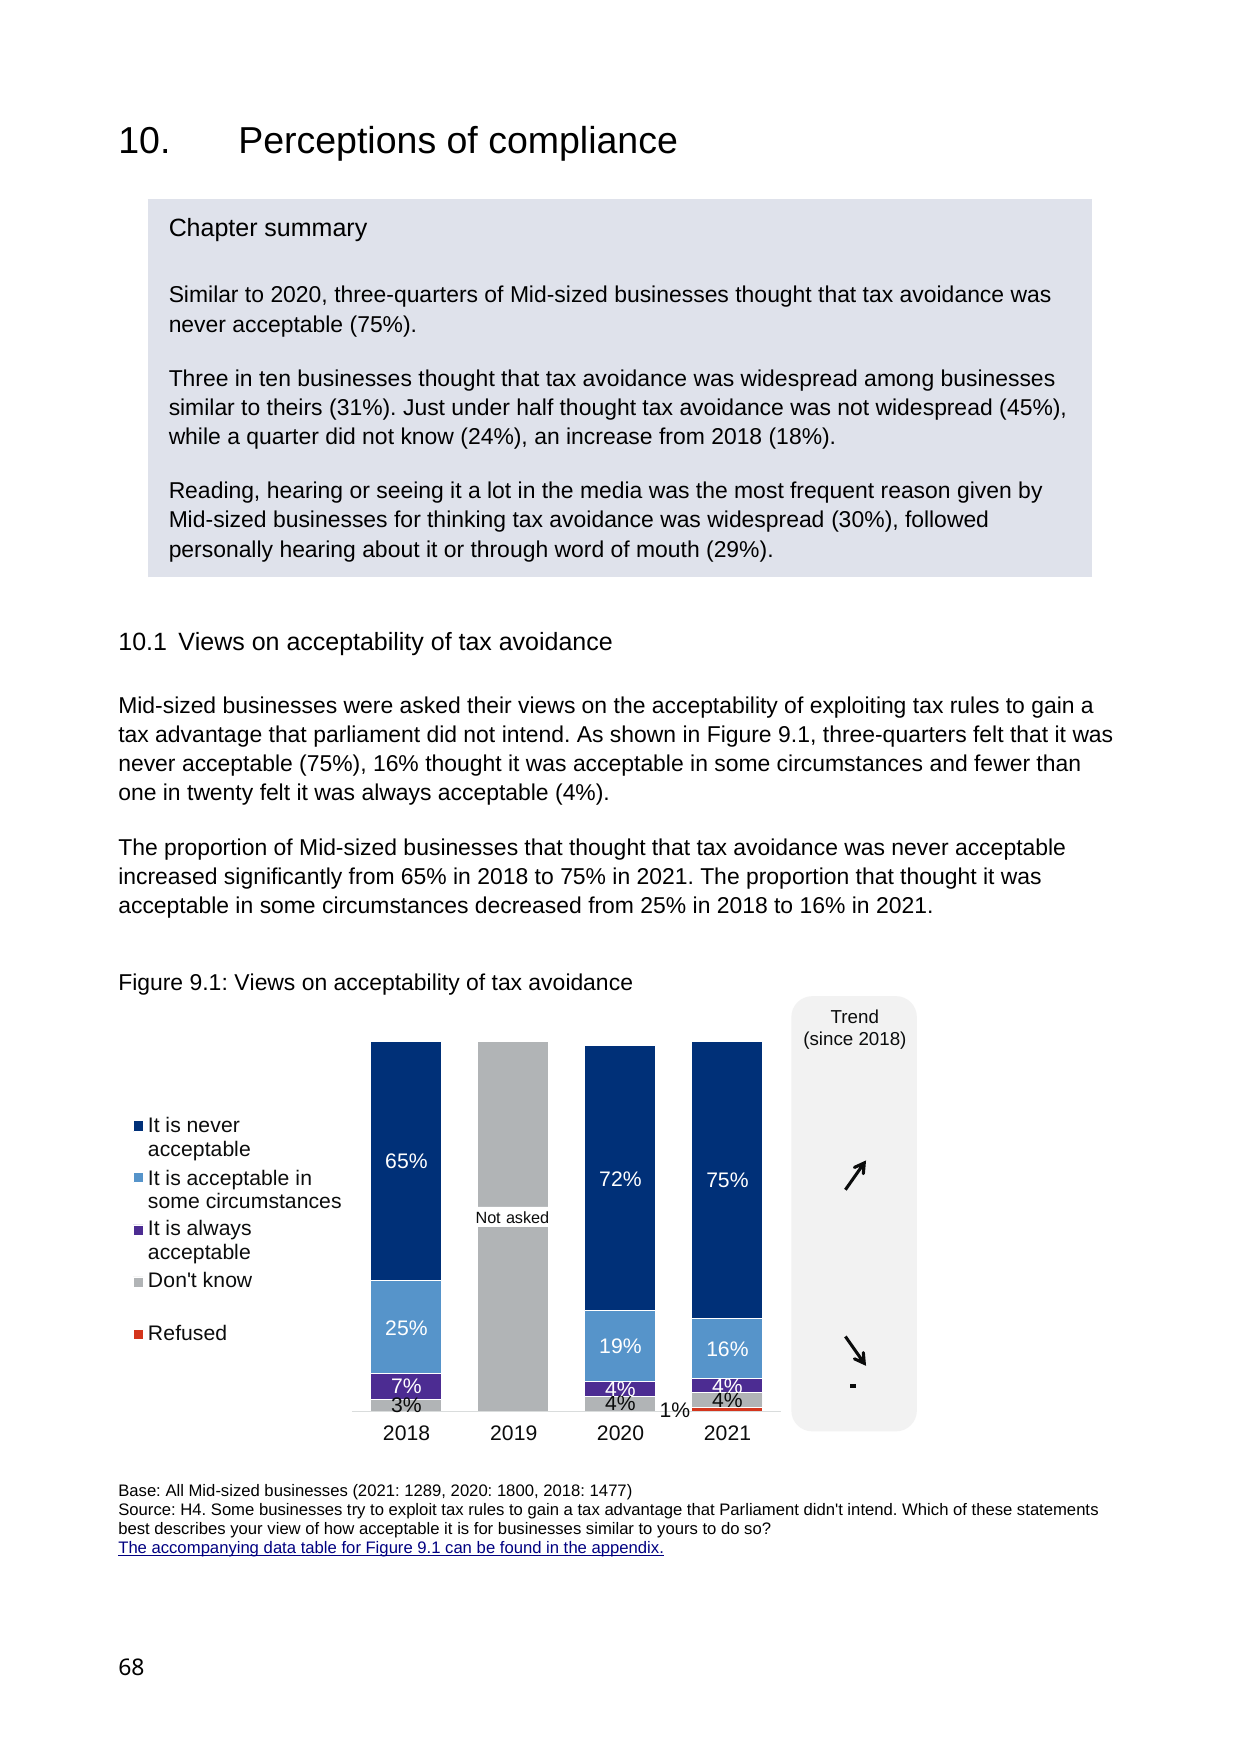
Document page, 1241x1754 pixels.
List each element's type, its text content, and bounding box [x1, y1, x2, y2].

subtitle Views on acceptability of tax avoidance [118, 627, 1122, 657]
subtitle Figure 9.1: Views on acceptability of tax avoidance [118, 969, 1122, 1460]
subtitle Perceptions of compliance [118, 118, 1122, 161]
text Three in ten businesses thought that tax avoidance was widespread among businesses similar to theirs (31%). Just under half thought tax avoidance was not widespread (45%), while a quarter did not know (24%), an increase from 2018 (18%). [160, 348, 1080, 450]
text Base: All Mid-sized businesses (2021: 1289, 2020: 1800, 2018: 1477) Source: H4. Some businesses try to exploit tax rules to gain a tax advantage that Parliament didn't intend. Which of these statements best describes your view of how acceptable it is for businesses similar to yours to do so? The accompanying data table for Figure 9.1 can be found in the appendix. [118, 1481, 1122, 1557]
text Chapter summary [160, 211, 1080, 242]
text Mid-sized businesses were asked their views on the acceptability of exploiting tax rules to gain a tax advantage that parliament did not intend. As shown in Figure 9.1, three-quarters felt that it was never acceptable (75%), 16% thought it was acceptable in some circumstances and fewer than one in twenty felt it was always acceptable (4%). [118, 690, 1122, 807]
text Similar to 2020, three-quarters of Mid-sized businesses thought that tax avoidance was never acceptable (75%). [160, 265, 1080, 338]
text The proportion of Mid-sized businesses that thought that tax avoidance was never acceptable increased significantly from 65% in 2018 to 75% in 2021. The proportion that thought it was acceptable in some circumstances decreased from 25% in 2018 to 16% in 2021. [118, 832, 1122, 919]
text Reading, hearing or seeing it a lot in the media was the most frequent reason given by Mid-sized businesses for thinking tax avoidance was widespread (30%), followed personally hearing about it or through word of mouth (29%). [160, 461, 1080, 565]
